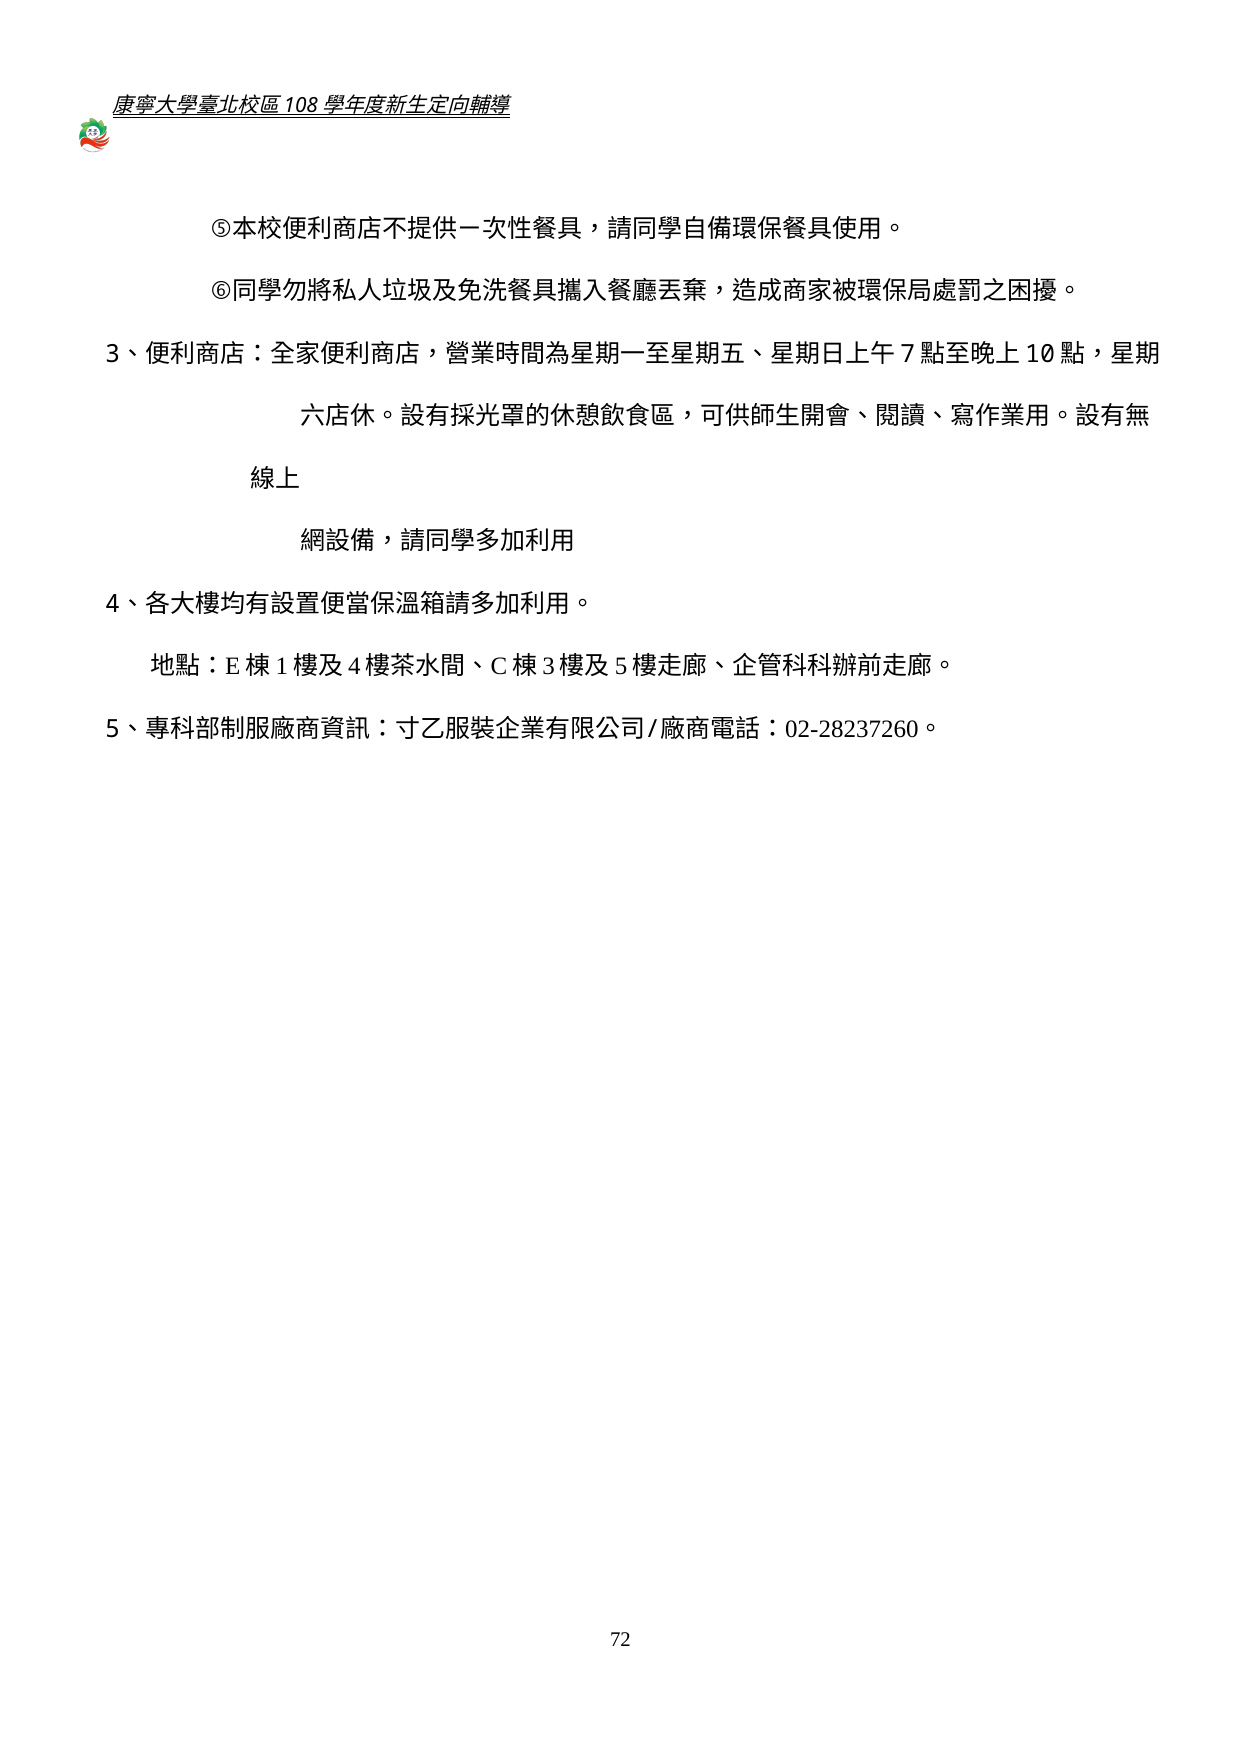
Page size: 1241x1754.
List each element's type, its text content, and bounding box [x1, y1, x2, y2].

text 3、便利商店：全家便利商店，營業時間為星期一至星期五、星期日上午7點至晚上10點，星期 [75, 310, 1165, 372]
text 4、各大樓均有設置便當保溫箱請多加利用。 [75, 560, 1165, 622]
text 地點：E棟1樓及4樓茶水間、C棟3樓及5樓走廊、企管科科辦前走廊。 [75, 622, 1165, 685]
text 本校便利商店不提供ㄧ次性餐具，請同學自備環保餐具使用。 [75, 185, 1165, 247]
text 5、專科部制服廠商資訊：寸乙服裝企業有限公司/廠商電話：02-28237260。 [75, 685, 1165, 747]
text 同學勿將私人垃圾及免洗餐具攜入餐廳丟棄，造成商家被環保局處罰之困擾。 [75, 247, 1165, 310]
text 網設備，請同學多加利用 [75, 497, 1165, 560]
text 六店休。設有採光罩的休憩飲食區，可供師生開會、閱讀、寫作業用。設有無線上 [75, 372, 1165, 497]
